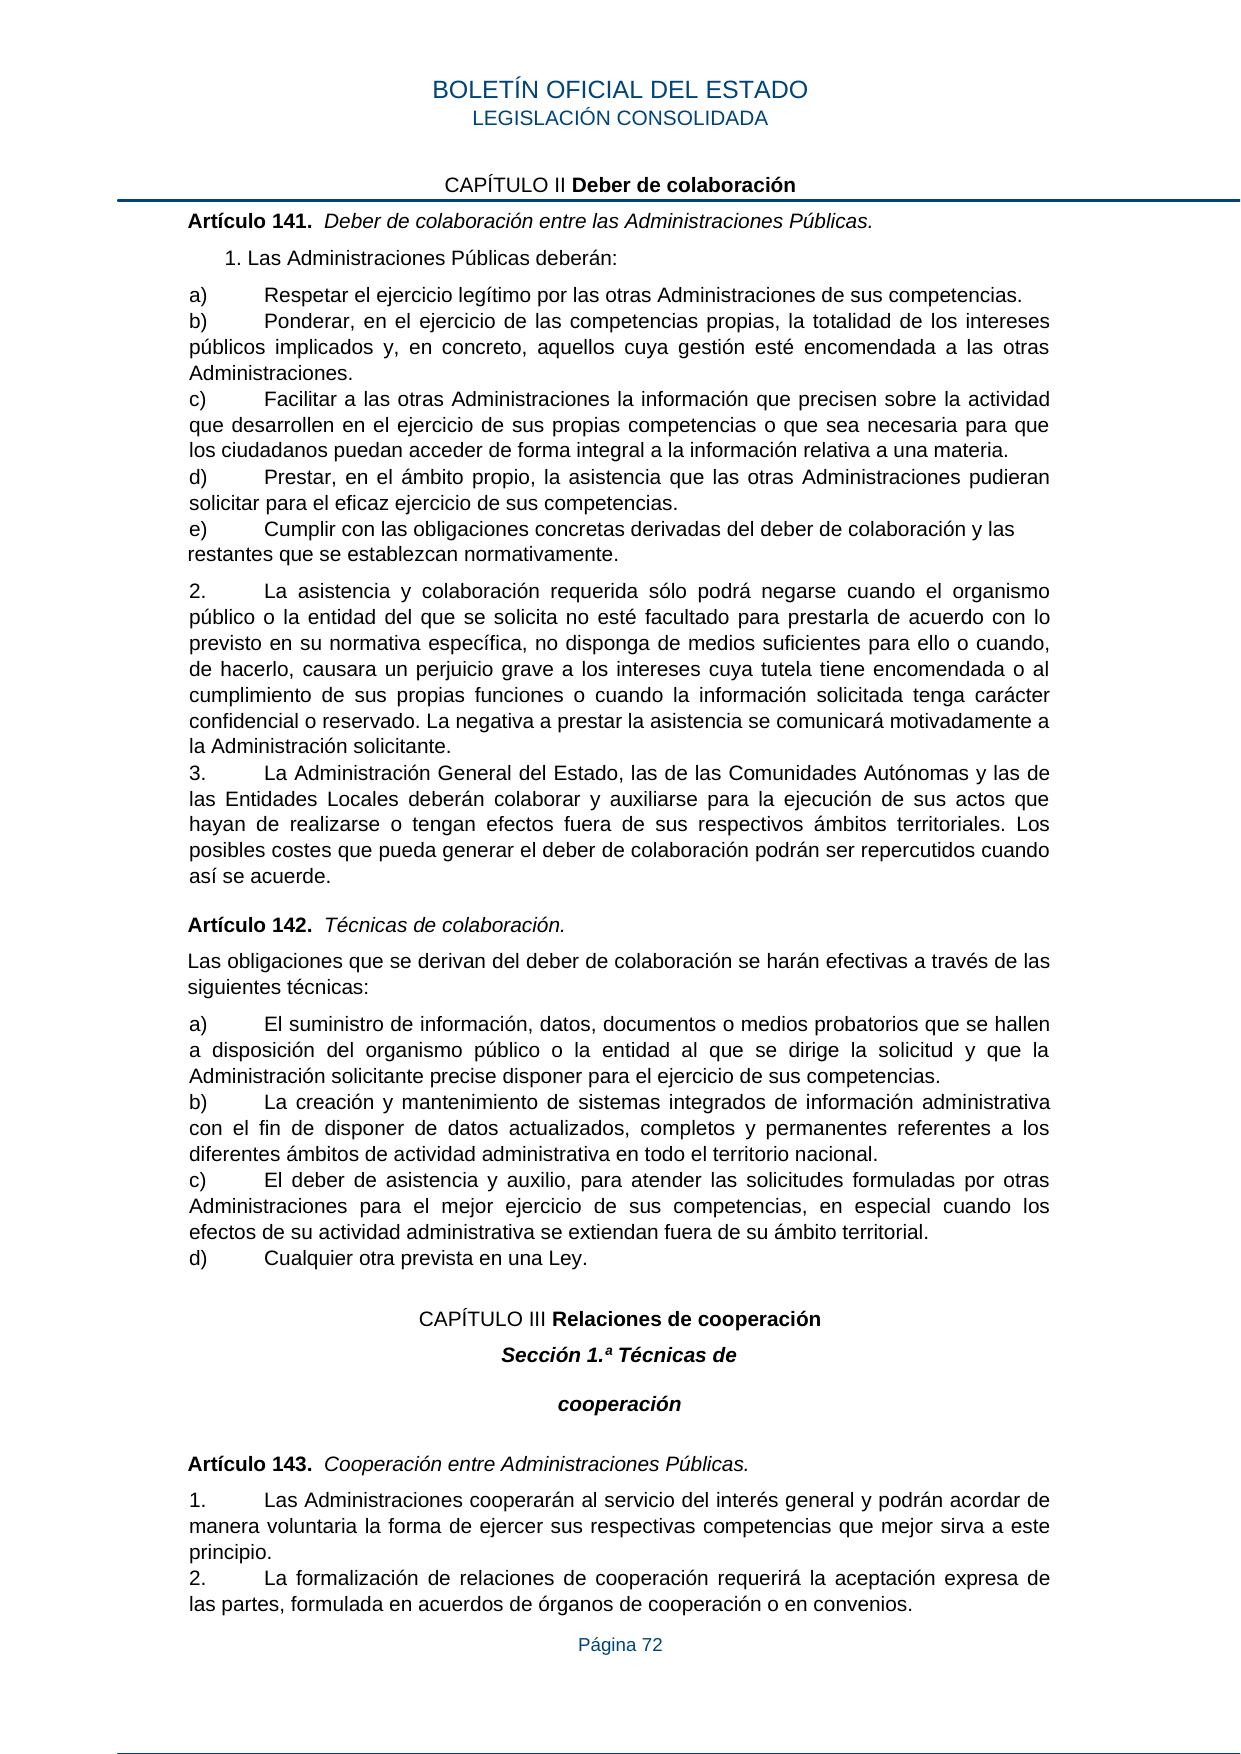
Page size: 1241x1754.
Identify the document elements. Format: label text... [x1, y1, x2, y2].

text Artículo 143. Cooperación entre Administraciones Públicas. [187, 1452, 1051, 1476]
text CAPÍTULO II Deber de colaboración [189, 173, 1051, 197]
text restantes que se establezcan normativamente. [187, 542, 1051, 566]
list La formalización de relaciones de cooperación requerirá la aceptación expresa de las partes, formulada en acuerdos de órganos de cooperación o en convenios. [189, 1566, 1051, 1615]
list Facilitar a las otras Administraciones la información que precisen sobre la actividad que desarrollen en el ejercicio de sus propias competencias o que sea necesaria para que los ciudadanos puedan acceder de forma integral a la información relativa a una materia. [189, 387, 1051, 462]
list Ponderar, en el ejercicio de las competencias propias, la totalidad de los intereses públicos implicados y, en concreto, aquellos cuya gestión esté encomendada a las otras Administraciones. [189, 309, 1051, 384]
text Las obligaciones que se derivan del deber de colaboración se harán efectivas a través de las siguientes técnicas: [187, 949, 1051, 999]
text 1. Las Administraciones Públicas deberán: [224, 245, 1051, 269]
list El deber de asistencia y auxilio, para atender las solicitudes formuladas por otras Administraciones para el mejor ejercicio de sus competencias, en especial cuando los efectos de su actividad administrativa se extiendan fuera de su ámbito territorial. [189, 1168, 1051, 1243]
list Prestar, en el ámbito propio, la asistencia que las otras Administraciones pudieran solicitar para el eficaz ejercicio de sus competencias. [189, 464, 1051, 514]
list La Administración General del Estado, las de las Comunidades Autónomas y las de las Entidades Locales deberán colaborar y auxiliarse para la ejecución de sus actos que hayan de realizarse o tengan efectos fuera de sus respectivos ámbitos territoriales. Los posibles costes que pueda generar el deber de colaboración podrán ser repercutidos cuando así se acuerde. [189, 761, 1051, 888]
list Cumplir con las obligaciones concretas derivadas del deber de colaboración y las [189, 516, 1051, 540]
text CAPÍTULO III Relaciones de cooperación [189, 1307, 1051, 1331]
list Respetar el ejercicio legítimo por las otras Administraciones de sus competencias. [189, 283, 1051, 307]
text Artículo 142. Técnicas de colaboración. [187, 913, 1051, 937]
text Sección 1.ª Técnicas de cooperación [437, 1343, 803, 1416]
list Las Administraciones cooperarán al servicio del interés general y podrán acordar de manera voluntaria la forma de ejercer sus respectivas competencias que mejor sirva a este principio. [189, 1488, 1051, 1563]
list La creación y mantenimiento de sistemas integrados de información administrativa con el fin de disponer de datos actualizados, completos y permanentes referentes a los diferentes ámbitos de actividad administrativa en todo el territorio nacional. [189, 1090, 1051, 1166]
list Cualquier otra prevista en una Ley. [189, 1246, 1051, 1270]
list El suministro de información, datos, documentos o medios probatorios que se hallen a disposición del organismo público o la entidad al que se dirige la solicitud y que la Administración solicitante precise disponer para el ejercicio de sus competencias. [189, 1012, 1051, 1088]
text Artículo 141. Deber de colaboración entre las Administraciones Públicas. [187, 209, 1051, 233]
list La asistencia y colaboración requerida sólo podrá negarse cuando el organismo público o la entidad del que se solicita no esté facultado para prestarla de acuerdo con lo previsto en su normativa específica, no disponga de medios suficientes para ello o cuando, de hacerlo, causara un perjuicio grave a los intereses cuya tutela tiene encomendada o al cumplimiento de sus propias funciones o cuando la información solicitada tenga carácter confidencial o reservado. La negativa a prestar la asistencia se comunicará motivadamente a la Administración solicitante. [189, 579, 1051, 758]
